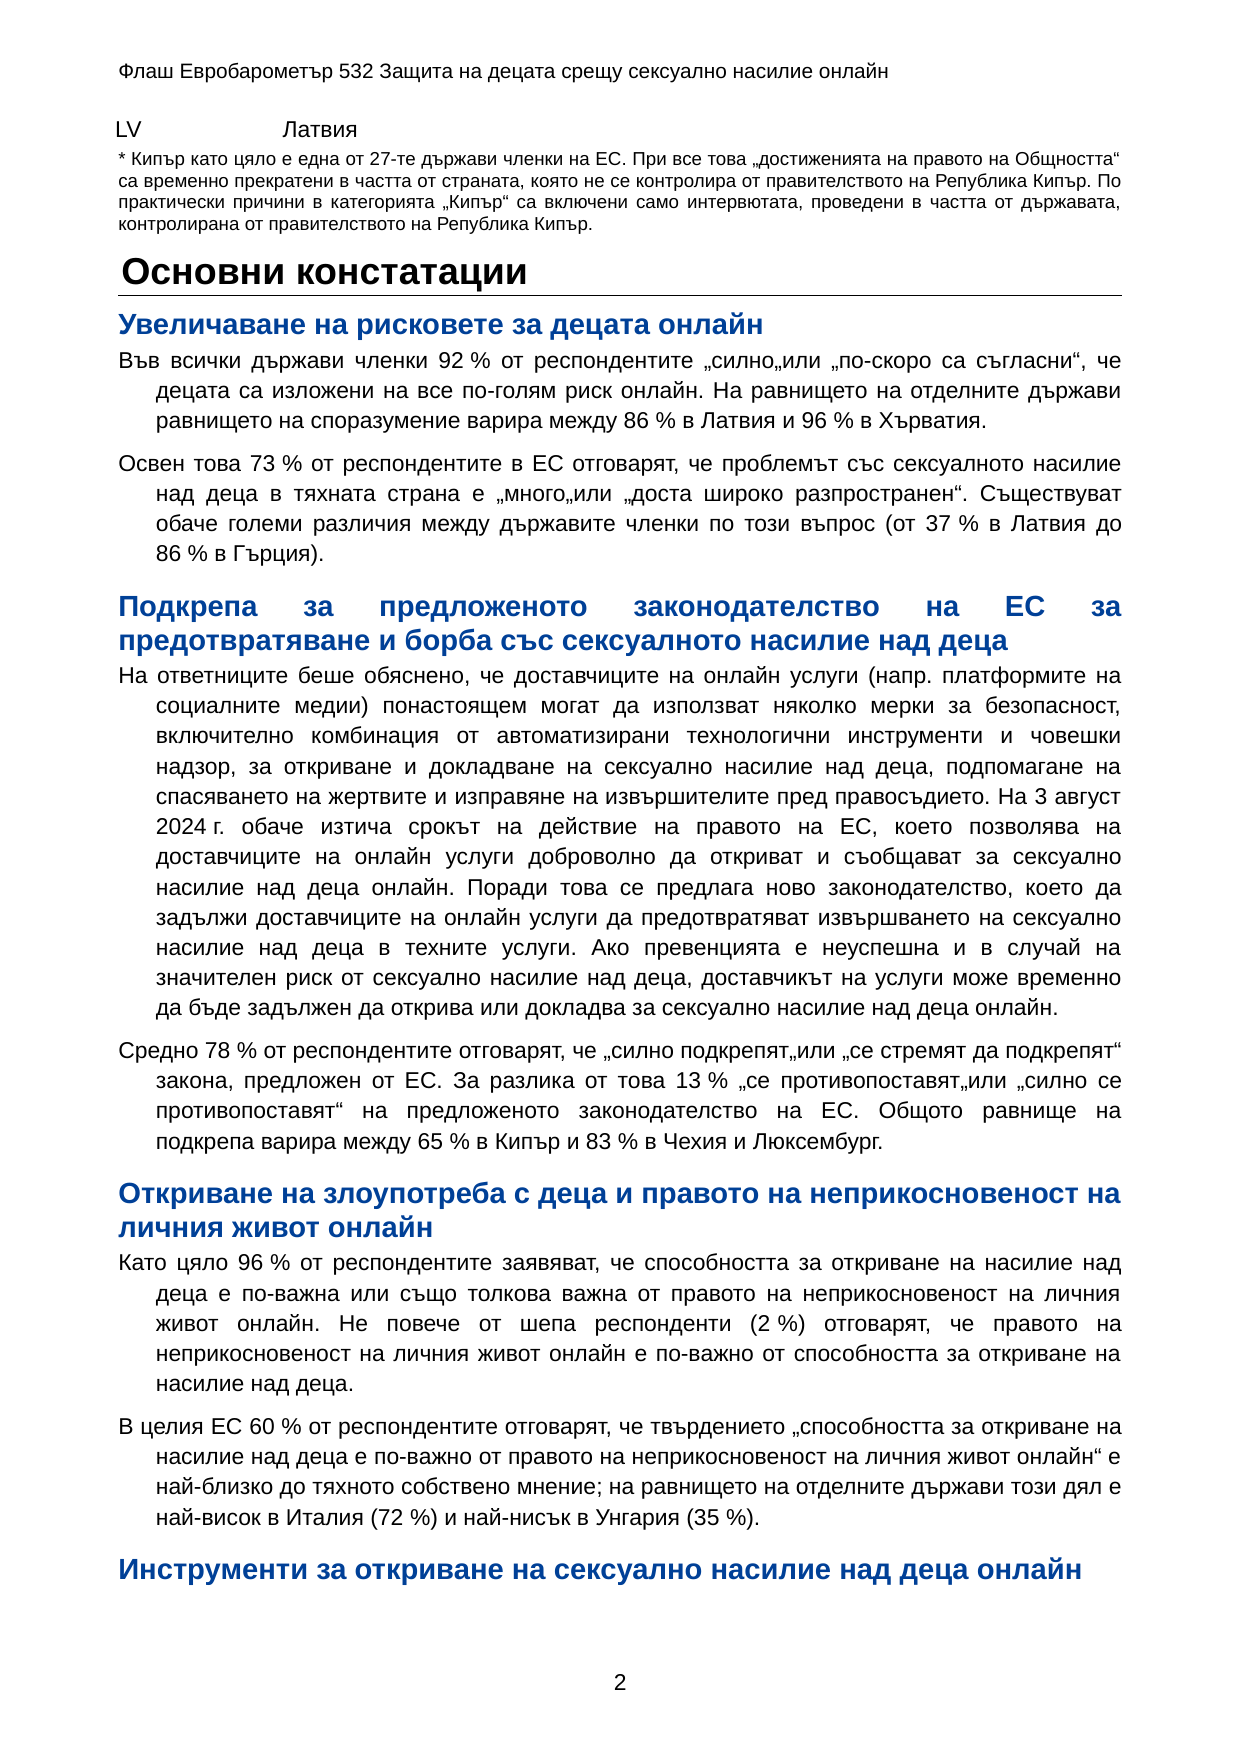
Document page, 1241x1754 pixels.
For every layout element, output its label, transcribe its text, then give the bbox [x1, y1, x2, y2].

subtitle Основни констатации [118, 246, 1122, 295]
list Като цяло 96 % от респондентите заявяват, че способността за откриване на насилие над деца е по-важна или също толкова важна от правото на неприкосновеност на личния живот онлайн. Не повече от шепа респонденти (2 %) отговарят, че правото на неприкосновеност на личния живот онлайн е по-важно от способността за откриване на насилие над деца. [118, 1249, 1122, 1396]
text Подкрепа за предложеното законодателство на ЕС за предотвратяване и борба със сексуалното насилие над деца [118, 589, 1122, 656]
table_cell [939, 101, 1117, 142]
list Средно 78 % от респондентите отговарят, че „силно подкрепят„или „се стремят да подкрепят“ закона, предложен от ЕС. За разлика от това 13 % „се противопоставят„или „силно се противопоставят“ на предложеното законодателство на ЕС. Общото равнище на подкрепа варира между 65 % в Кипър и 83 % в Чехия и Люксембург. [118, 1037, 1122, 1154]
text Инструменти за откриване на сексуално насилие над деца онлайн [118, 1552, 1122, 1586]
list Във всички държави членки 92 % от респондентите „силно„или „по-скоро са съгласни“, че децата са изложени на все по-голям риск онлайн. На равнището на отделните държави равнището на споразумение варира между 86 % в Латвия и 96 % в Хърватия. [118, 347, 1122, 433]
table_cell Латвия [279, 101, 590, 142]
table_cell [815, 101, 874, 142]
text Откриване на злоупотреба с деца и правото на неприкосновеност на личния живот онлайн [118, 1176, 1122, 1243]
table_cell [223, 101, 279, 142]
list Освен това 73 % от респондентите в ЕС отговарят, че проблемът със сексуалното насилие над деца в тяхната страна е „много„или „доста широко разпространен“. Съществуват обаче големи различия между държавите членки по този въпрос (от 37 % в Латвия до 86 % в Гърция). [118, 450, 1122, 567]
text Увеличаване на рисковете за децата онлайн [118, 307, 1122, 341]
table_cell [590, 101, 815, 142]
table_cell [874, 101, 938, 142]
list В целия ЕС 60 % от респондентите отговарят, че твърдението „способността за откриване на насилие над деца е по-важно от правото на неприкосновеност на личния живот онлайн“ е най-близко до тяхното собствено мнение; на равнището на отделните държави този дял е най-висок в Италия (72 %) и най-нисък в Унгария (35 %). [118, 1413, 1122, 1530]
list На ответниците беше обяснено, че доставчиците на онлайн услуги (напр. платформите на социалните медии) понастоящем могат да използват няколко мерки за безопасност, включително комбинация от автоматизирани технологични инструменти и човешки надзор, за откриване и докладване на сексуално насилие над деца, подпомагане на спасяването на жертвите и изправяне на извършителите пред правосъдието. На 3 август 2024 г. обаче изтича срокът на действие на правото на ЕС, което позволява на доставчиците на онлайн услуги доброволно да откриват и съобщават за сексуално насилие над деца онлайн. Поради това се предлага ново законодателство, което да задължи доставчиците на онлайн услуги да предотвратяват извършването на сексуално насилие над деца в техните услуги. Ако превенцията е неуспешна и в случай на значителен риск от сексуално насилие над деца, доставчикът на услуги може временно да бъде задължен да открива или докладва за сексуално насилие над деца онлайн. [118, 662, 1122, 1021]
text * Кипър като цяло е една от 27-те държави членки на ЕС. При все това „достиженията на правото на Общността“ са временно прекратени в частта от страната, която не се контролира от правителството на Република Кипър. По практически причини в категорията „Кипър“ са включени само интервютата, проведени в частта от държавата, контролирана от правителството на Република Кипър. [118, 148, 1122, 234]
table_cell LV [112, 101, 223, 142]
